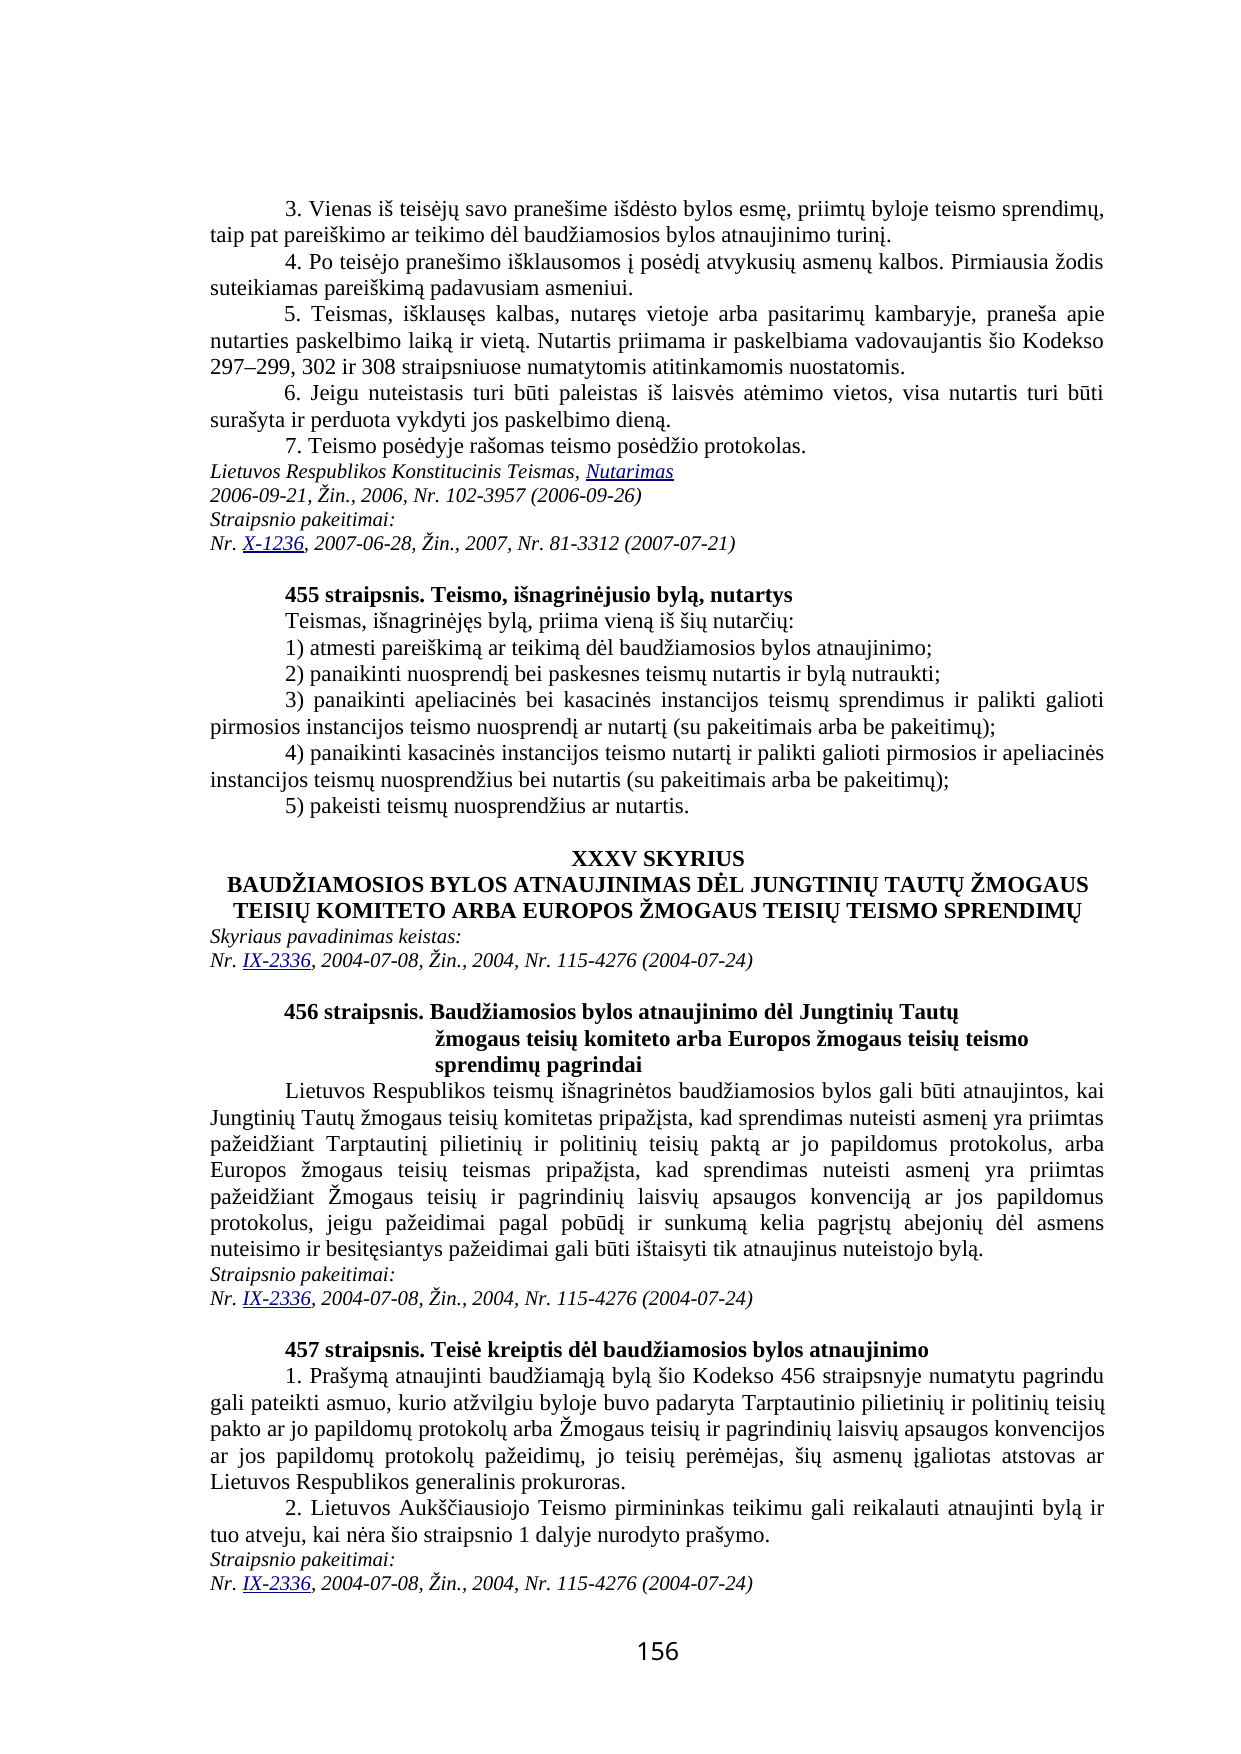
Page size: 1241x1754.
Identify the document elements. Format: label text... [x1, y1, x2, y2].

text Straipsnio pakeitimai: [210, 1547, 1106, 1571]
text 2) panaikinti nuosprendį bei paskesnes teismų nutartis ir bylą nutraukti; [210, 660, 1106, 687]
text Nr. IX-2336, 2004-07-08, Žin., 2004, Nr. 115-4276 (2004-07-24) [210, 1286, 1106, 1310]
text sprendimų pagrindai [360, 1051, 1106, 1077]
text Skyriaus pavadinimas keistas: [210, 924, 1106, 948]
text 455 straipsnis. Teismo, išnagrinėjusio bylą, nutartys [210, 581, 1106, 607]
text 5) pakeisti teismų nuosprendžius ar nutartis. [210, 792, 1106, 818]
text 7. Teismo posėdyje rašomas teismo posėdžio protokolas. [210, 432, 1106, 458]
text 457 straipsnis. Teisė kreiptis dėl baudžiamosios bylos atnaujinimo [210, 1336, 1106, 1363]
text Nr. IX-2336, 2004-07-08, Žin., 2004, Nr. 115-4276 (2004-07-24) [210, 1571, 1106, 1595]
text 4. Po teisėjo pranešimo išklausomos į posėdį atvykusių asmenų kalbos. Pirmiausia žodis suteikiamas pareiškimą padavusiam asmeniui. [210, 248, 1106, 300]
text Teismas, išnagrinėjęs bylą, priima vieną iš šių nutarčių: [210, 607, 1106, 634]
text Straipsnio pakeitimai: [210, 507, 1106, 531]
text 4) panaikinti kasacinės instancijos teismo nutartį ir palikti galioti pirmosios ir apeliacinės instancijos teismų nuosprendžius bei nutartis (su pakeitimais arba be pakeitimų); [210, 739, 1106, 792]
text 2006-09-21, Žin., 2006, Nr. 102-3957 (2006-09-26) [210, 483, 1106, 507]
text BAUDŽIAMOSIOS BYLOS ATNAUJINIMAS DĖL JUNGTINIŲ TAUTŲ ŽMOGAUS TEISIŲ KOMITETO ARBA EUROPOS ŽMOGAUS TEISIŲ TEISMO SPRENDIMŲ [210, 871, 1106, 924]
text 3. Vienas iš teisėjų savo pranešime išdėsto bylos esmę, priimtų byloje teismo sprendimų, taip pat pareiškimo ar teikimo dėl baudžiamosios bylos atnaujinimo turinį. [210, 195, 1106, 248]
text 3) panaikinti apeliacinės bei kasacinės instancijos teismų sprendimus ir palikti galioti pirmosios instancijos teismo nuosprendį ar nutartį (su pakeitimais arba be pakeitimų); [210, 687, 1106, 739]
text 456 straipsnis. Baudžiamosios bylos atnaujinimo dėl Jungtinių Tautų [210, 998, 1106, 1024]
text Nr. X-1236, 2007-06-28, Žin., 2007, Nr. 81-3312 (2007-07-21) [210, 531, 1106, 555]
text Nr. IX-2336, 2004-07-08, Žin., 2004, Nr. 115-4276 (2004-07-24) [210, 948, 1106, 972]
text 5. Teismas, išklausęs kalbas, nutaręs vietoje arba pasitarimų kambaryje, praneša apie nutarties paskelbimo laiką ir vietą. Nutartis priimama ir paskelbiama vadovaujantis šio Kodekso 297–299, 302 ir 308 straipsniuose numatytomis atitinkamomis nuostatomis. [210, 300, 1106, 379]
text 1) atmesti pareiškimą ar teikimą dėl baudžiamosios bylos atnaujinimo; [210, 634, 1106, 660]
text Lietuvos Respublikos Konstitucinis Teismas, Nutarimas [210, 458, 1106, 483]
text 1. Prašymą atnaujinti baudžiamąją bylą šio Kodekso 456 straipsnyje numatytu pagrindu gali pateikti asmuo, kurio atžvilgiu byloje buvo padaryta Tarptautinio pilietinių ir politinių teisių pakto ar jo papildomų protokolų arba Žmogaus teisių ir pagrindinių laisvių apsaugos konvencijos ar jos papildomų protokolų pažeidimų, jo teisių perėmėjas, šių asmenų įgaliotas atstovas ar Lietuvos Respublikos generalinis prokuroras. [210, 1363, 1106, 1494]
text 6. Jeigu nuteistasis turi būti paleistas iš laisvės atėmimo vietos, visa nutartis turi būti surašyta ir perduota vykdyti jos paskelbimo dieną. [210, 379, 1106, 432]
text 2. Lietuvos Aukščiausiojo Teismo pirmininkas teikimu gali reikalauti atnaujinti bylą ir tuo atveju, kai nėra šio straipsnio 1 dalyje nurodyto prašymo. [210, 1494, 1106, 1547]
text XXXV SKYRIUS [210, 845, 1106, 871]
text Straipsnio pakeitimai: [210, 1262, 1106, 1286]
text Lietuvos Respublikos teismų išnagrinėtos baudžiamosios bylos gali būti atnaujintos, kai Jungtinių Tautų žmogaus teisių komitetas pripažįsta, kad sprendimas nuteisti asmenį yra priimtas pažeidžiant Tarptautinį pilietinių ir politinių teisių paktą ar jo papildomus protokolus, arba Europos žmogaus teisių teismas pripažįsta, kad sprendimas nuteisti asmenį yra priimtas pažeidžiant Žmogaus teisių ir pagrindinių laisvių apsaugos konvenciją ar jos papildomus protokolus, jeigu pažeidimai pagal pobūdį ir sunkumą kelia pagrįstų abejonių dėl asmens nuteisimo ir besitęsiantys pažeidimai gali būti ištaisyti tik atnaujinus nuteistojo bylą. [210, 1077, 1106, 1262]
text žmogaus teisių komiteto arba Europos žmogaus teisių teismo [360, 1024, 1106, 1051]
